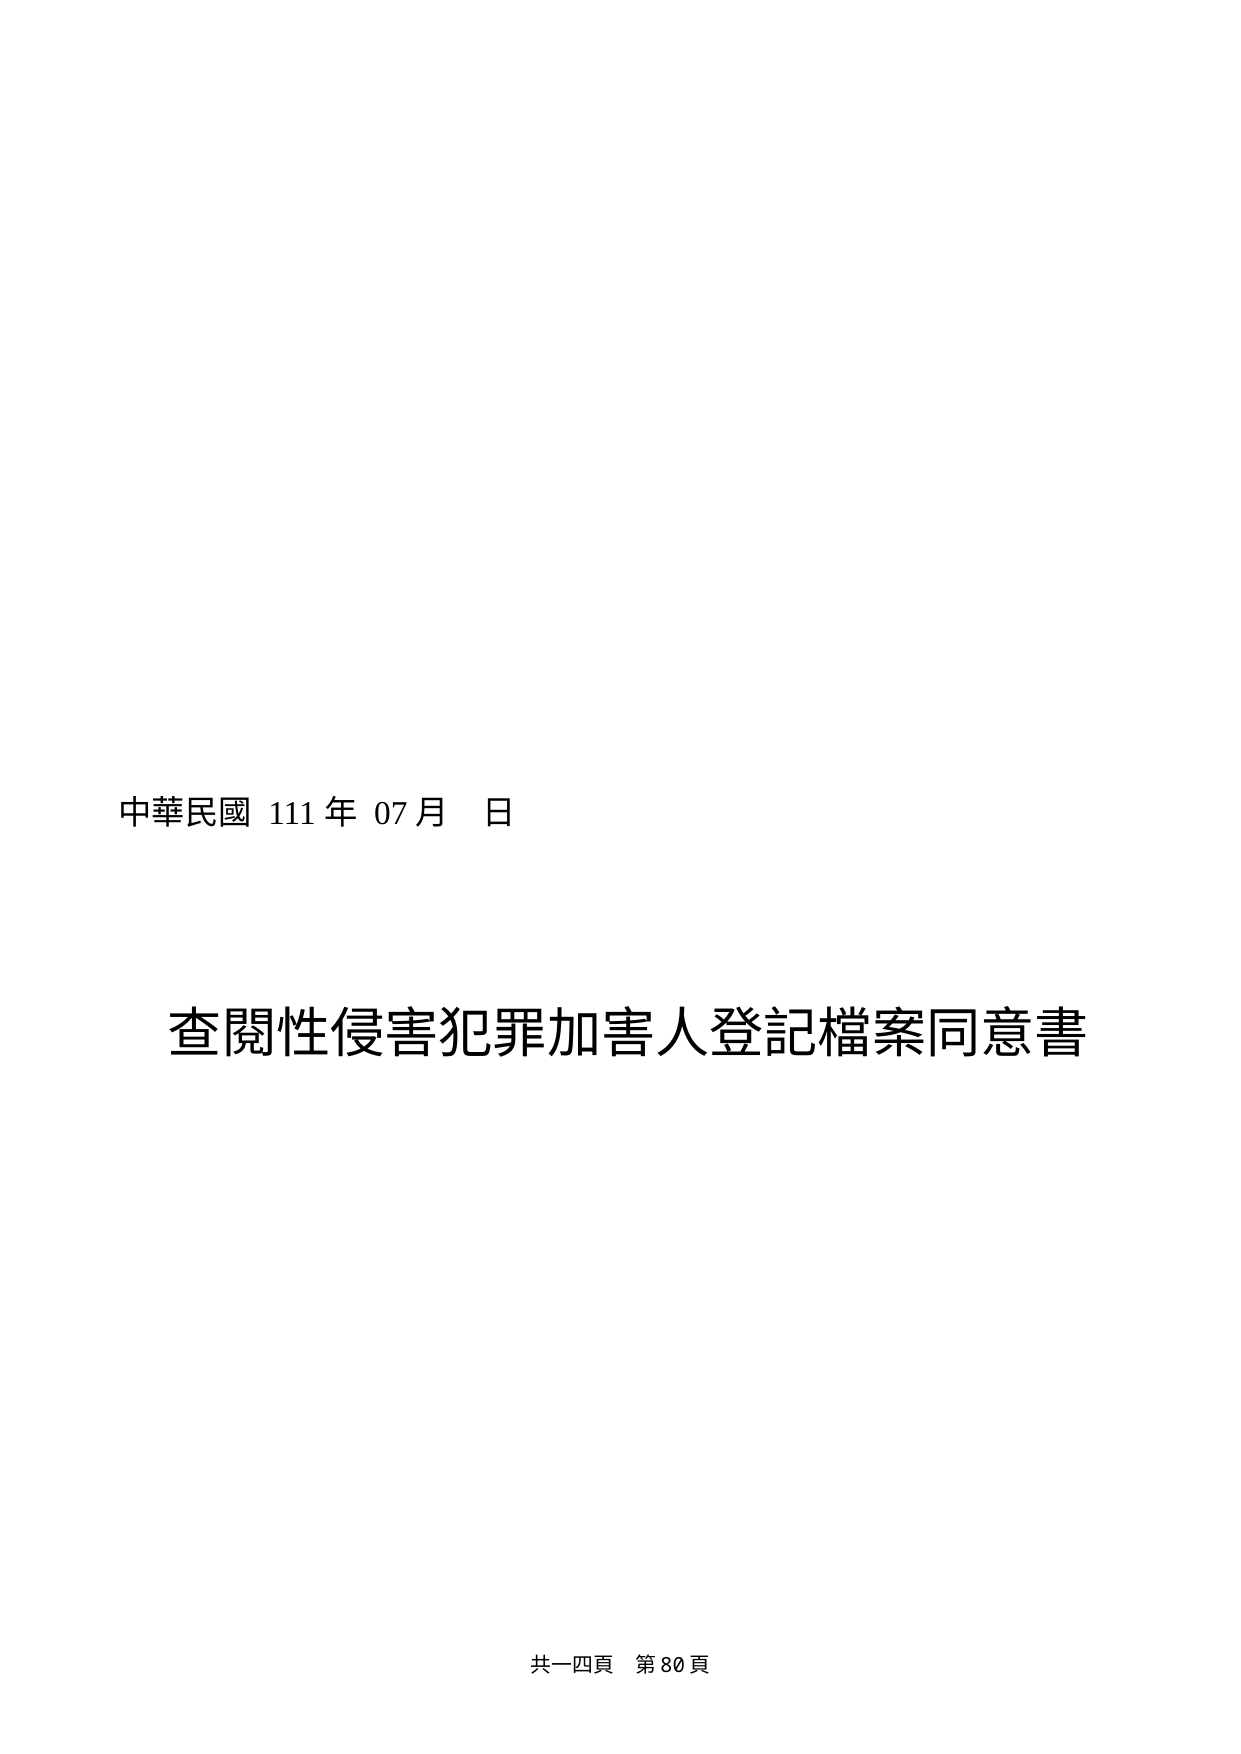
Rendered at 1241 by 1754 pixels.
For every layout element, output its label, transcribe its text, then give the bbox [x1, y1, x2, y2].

text 查閱性侵害犯罪加害人登記檔案同意書 [118, 956, 1138, 1081]
text 中華民國 111 年 07 月 日 [118, 768, 1122, 831]
